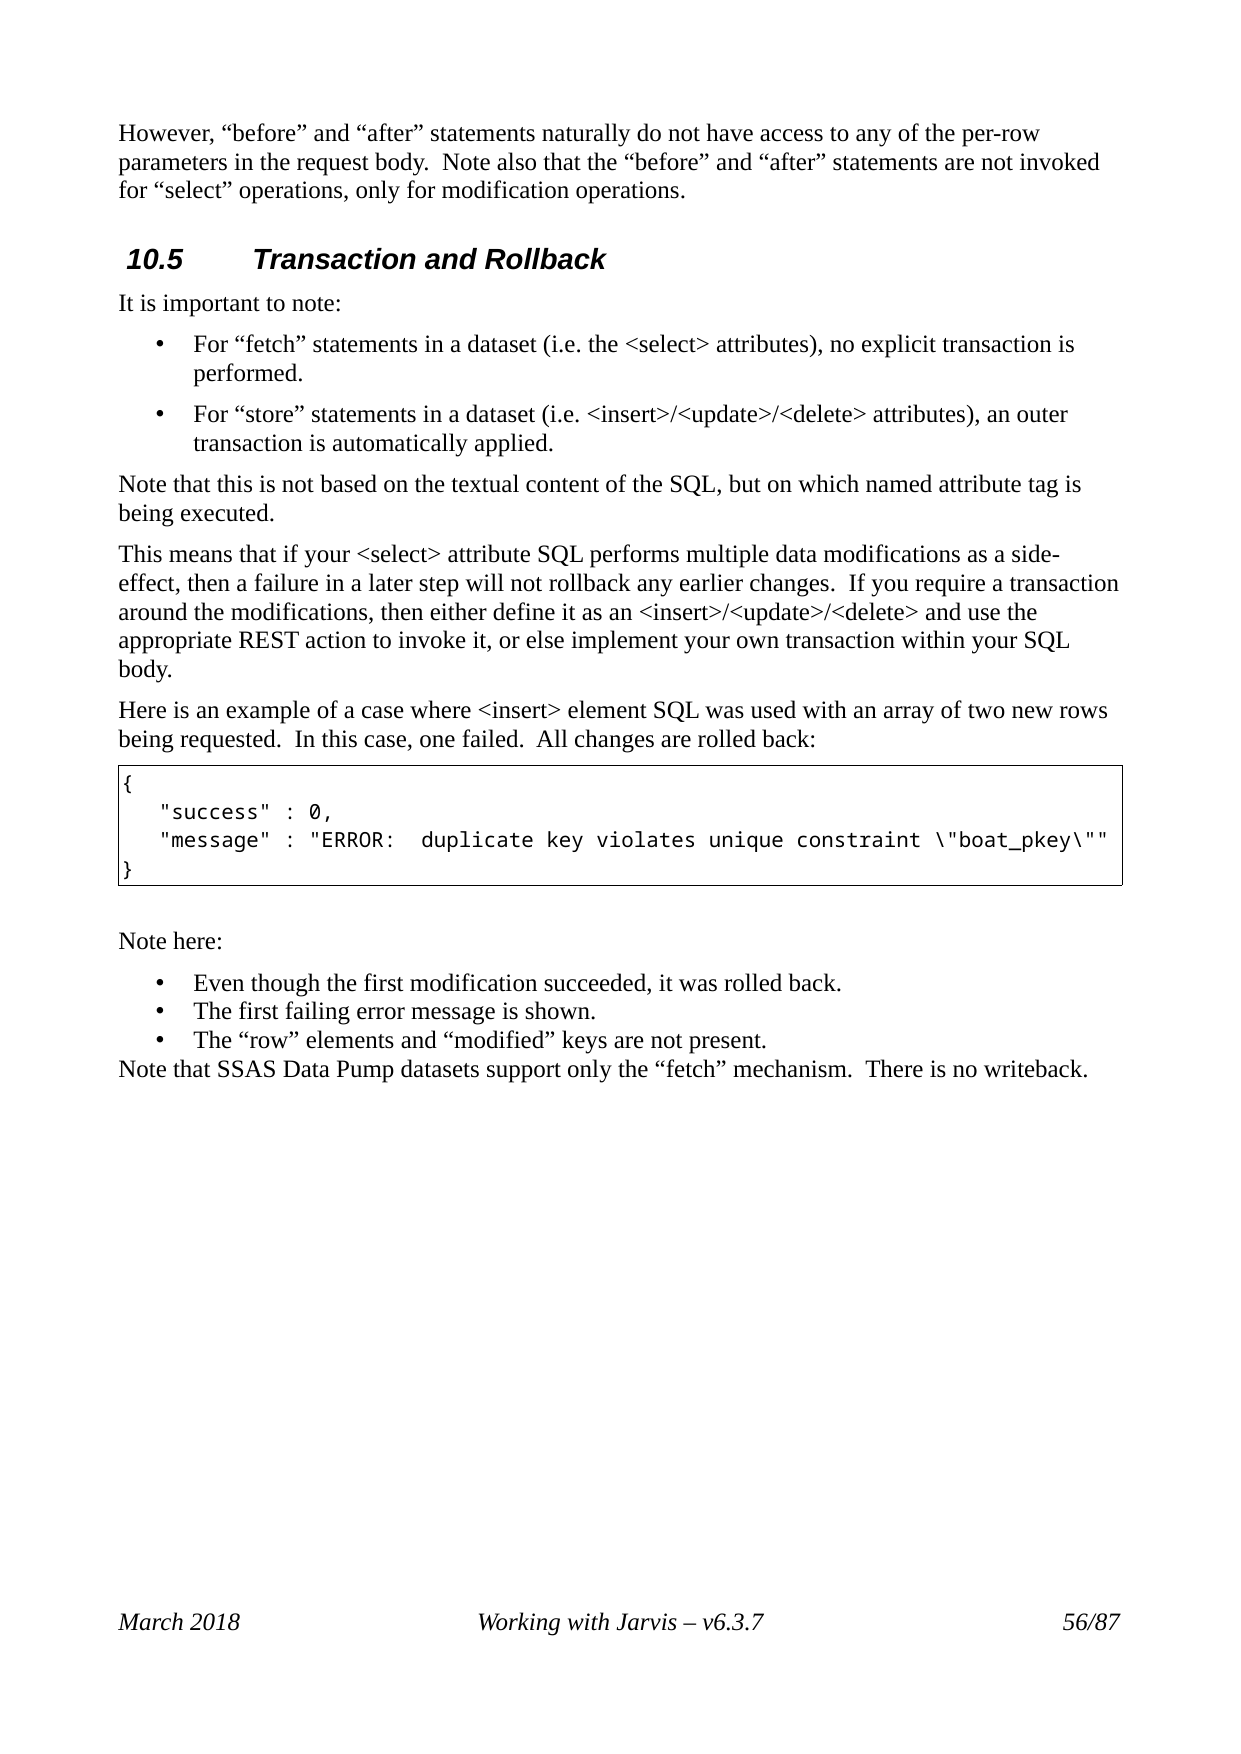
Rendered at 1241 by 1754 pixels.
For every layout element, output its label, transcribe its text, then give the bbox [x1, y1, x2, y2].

text "message" : "ERROR: duplicate key violates unique constraint \"boat_pkey\"" [119, 822, 1122, 851]
text Note that SSAS Data Pump datasets support only the “fetch” mechanism. There is no writeback. [118, 1054, 1122, 1083]
text } [119, 851, 1122, 885]
text { [119, 766, 1122, 794]
text It is important to note: [118, 288, 1122, 317]
list Even though the first modification succeeded, it was rolled back. [156, 968, 1122, 996]
list For “store” statements in a dataset (i.e. <insert>/<update>/<delete> attributes), an outer transaction is automatically applied. [156, 399, 1122, 457]
list The “row” elements and “modified” keys are not present. [156, 1025, 1122, 1054]
text However, “before” and “after” statements naturally do not have access to any of the per-row parameters in the request body. Note also that the “before” and “after” statements are not invoked for “select” operations, only for modification operations. [118, 118, 1122, 204]
text Here is an example of a case where <insert> element SQL was used with an array of two new rows being requested. In this case, one failed. All changes are rolled back: [118, 695, 1122, 753]
text Note here: [118, 926, 1122, 955]
text "success" : 0, [119, 794, 1122, 822]
list For “fetch” statements in a dataset (i.e. the <select> attributes), no explicit transaction is performed. [156, 329, 1122, 387]
text Note that this is not based on the textual content of the SQL, but on which named attribute tag is being executed. [118, 469, 1122, 527]
subtitle Transaction and Rollback [118, 242, 1122, 275]
list The first failing error message is shown. [156, 996, 1122, 1025]
text This means that if your <select> attribute SQL performs multiple data modifications as a side-effect, then a failure in a later step will not rollback any earlier changes. If you require a transaction around the modifications, then either define it as an <insert>/<update>/<delete> and use the appropriate REST action to invoke it, or else implement your own transaction within your SQL body. [118, 539, 1122, 683]
